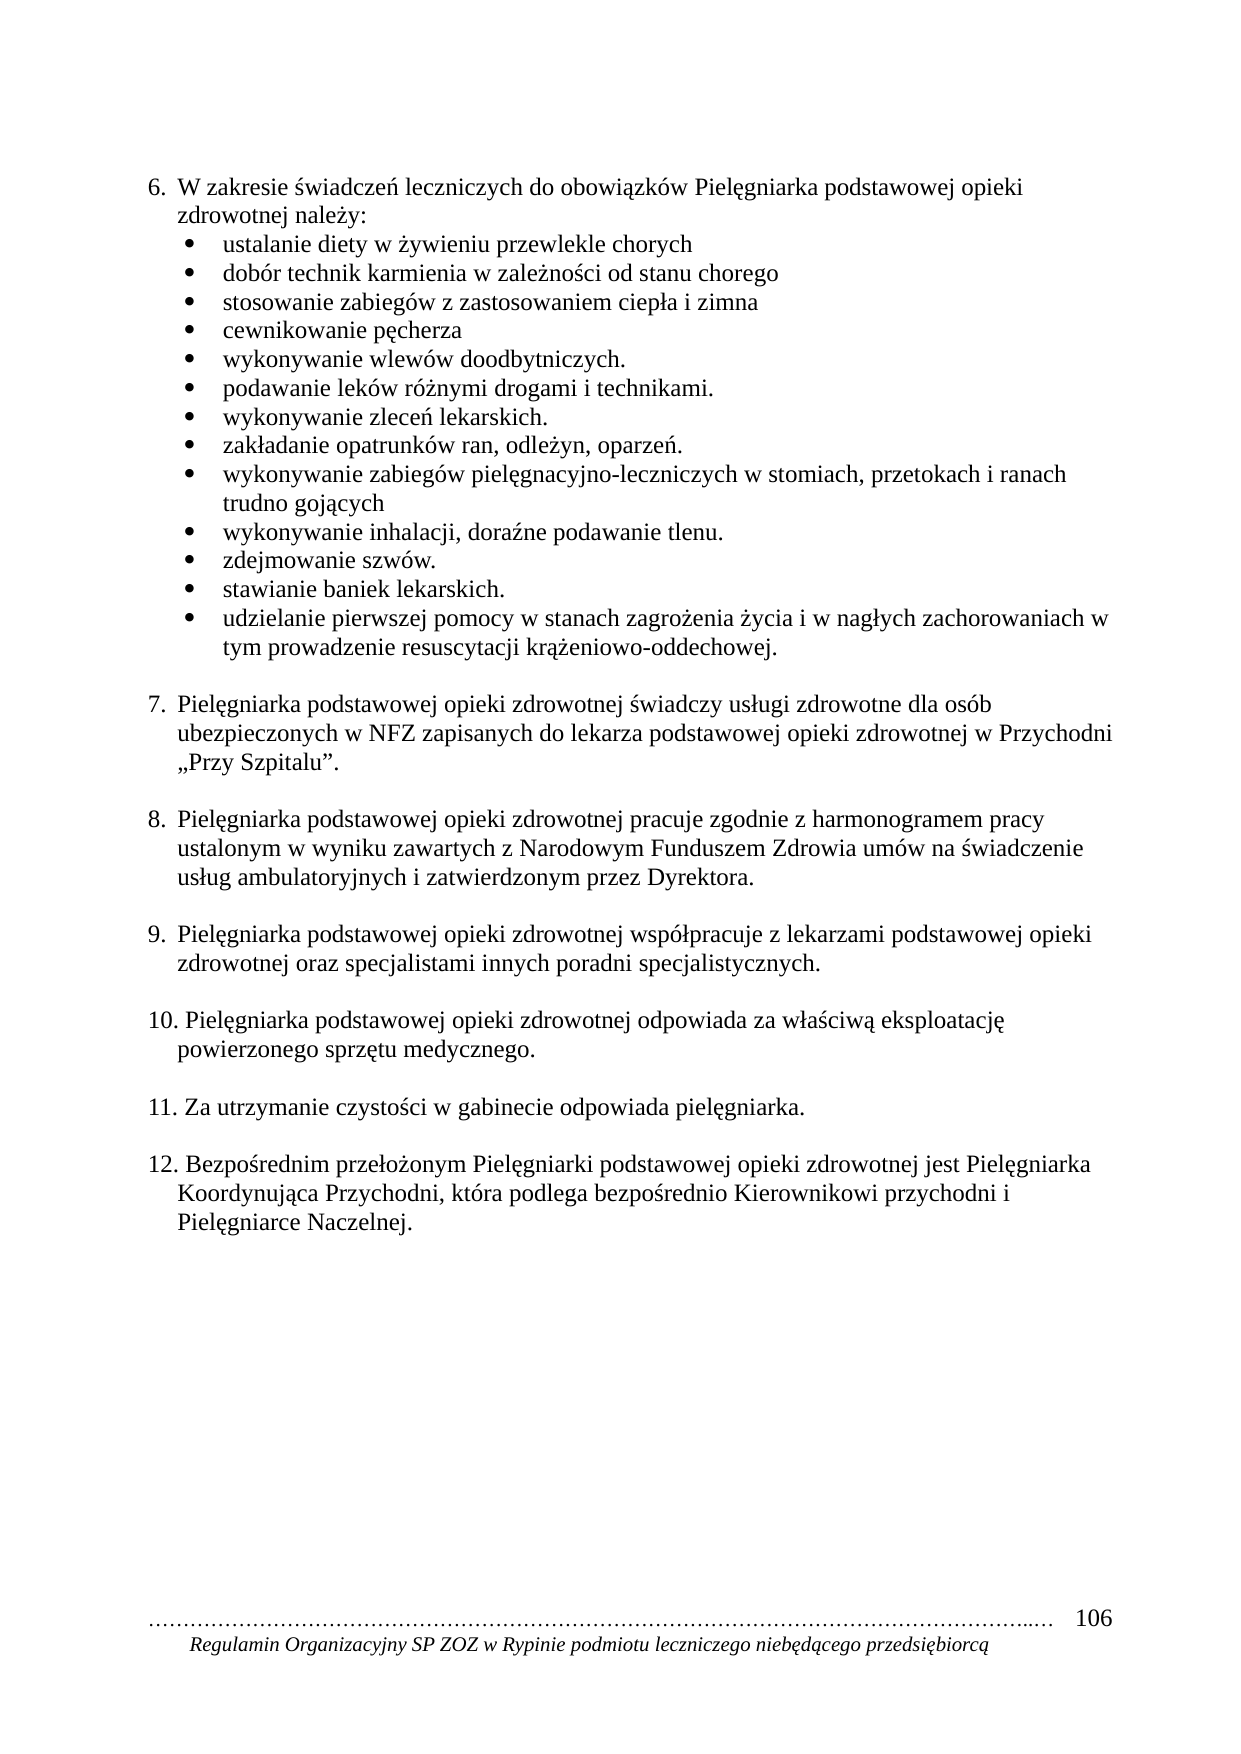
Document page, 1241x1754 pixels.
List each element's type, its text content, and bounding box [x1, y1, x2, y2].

list udzielanie pierwszej pomocy w stanach zagrożenia życia i w nagłych zachorowaniach w tym prowadzenie resuscytacji krążeniowo-oddechowej. [185, 603, 1137, 660]
list wykonywanie inhalacji, doraźne podawanie tlenu. [185, 517, 1137, 545]
list ustalanie diety w żywieniu przewlekle chorych [185, 229, 1137, 258]
list 7. Pielęgniarka podstawowej opieki zdrowotnej świadczy usługi zdrowotne dla osób ubezpieczonych w NFZ zapisanych do lekarza podstawowej opieki zdrowotnej w Przychodni „Przy Szpitalu”. [148, 689, 1137, 775]
list 11. Za utrzymanie czystości w gabinecie odpowiada pielęgniarka. [148, 1092, 1137, 1120]
list cewnikowanie pęcherza [185, 315, 1137, 344]
list zakładanie opatrunków ran, odleżyn, oparzeń. [185, 430, 1137, 459]
list 9. Pielęgniarka podstawowej opieki zdrowotnej współpracuje z lekarzami podstawowej opieki zdrowotnej oraz specjalistami innych poradni specjalistycznych. [148, 919, 1137, 977]
list 6. W zakresie świadczeń leczniczych do obowiązków Pielęgniarka podstawowej opieki zdrowotnej należy: [148, 172, 1137, 229]
list wykonywanie zleceń lekarskich. [185, 402, 1137, 430]
list 8. Pielęgniarka podstawowej opieki zdrowotnej pracuje zgodnie z harmonogramem pracy ustalonym w wyniku zawartych z Narodowym Funduszem Zdrowia umów na świadczenie usług ambulatoryjnych i zatwierdzonym przez Dyrektora. [148, 804, 1137, 890]
list stawianie baniek lekarskich. [185, 574, 1137, 603]
list 10. Pielęgniarka podstawowej opieki zdrowotnej odpowiada za właściwą eksploatację powierzonego sprzętu medycznego. [148, 1005, 1137, 1063]
list wykonywanie wlewów doodbytniczych. [185, 344, 1137, 373]
list stosowanie zabiegów z zastosowaniem ciepła i zimna [185, 287, 1137, 315]
list dobór technik karmienia w zależności od stanu chorego [185, 258, 1137, 287]
list 12. Bezpośrednim przełożonym Pielęgniarki podstawowej opieki zdrowotnej jest Pielęgniarka Koordynująca Przychodni, która podlega bezpośrednio Kierownikowi przychodni i Pielęgniarce Naczelnej. [148, 1149, 1137, 1235]
list podawanie leków różnymi drogami i technikami. [185, 373, 1137, 402]
list wykonywanie zabiegów pielęgnacyjno-leczniczych w stomiach, przetokach i ranach trudno gojących [185, 459, 1137, 517]
list zdejmowanie szwów. [185, 545, 1137, 574]
